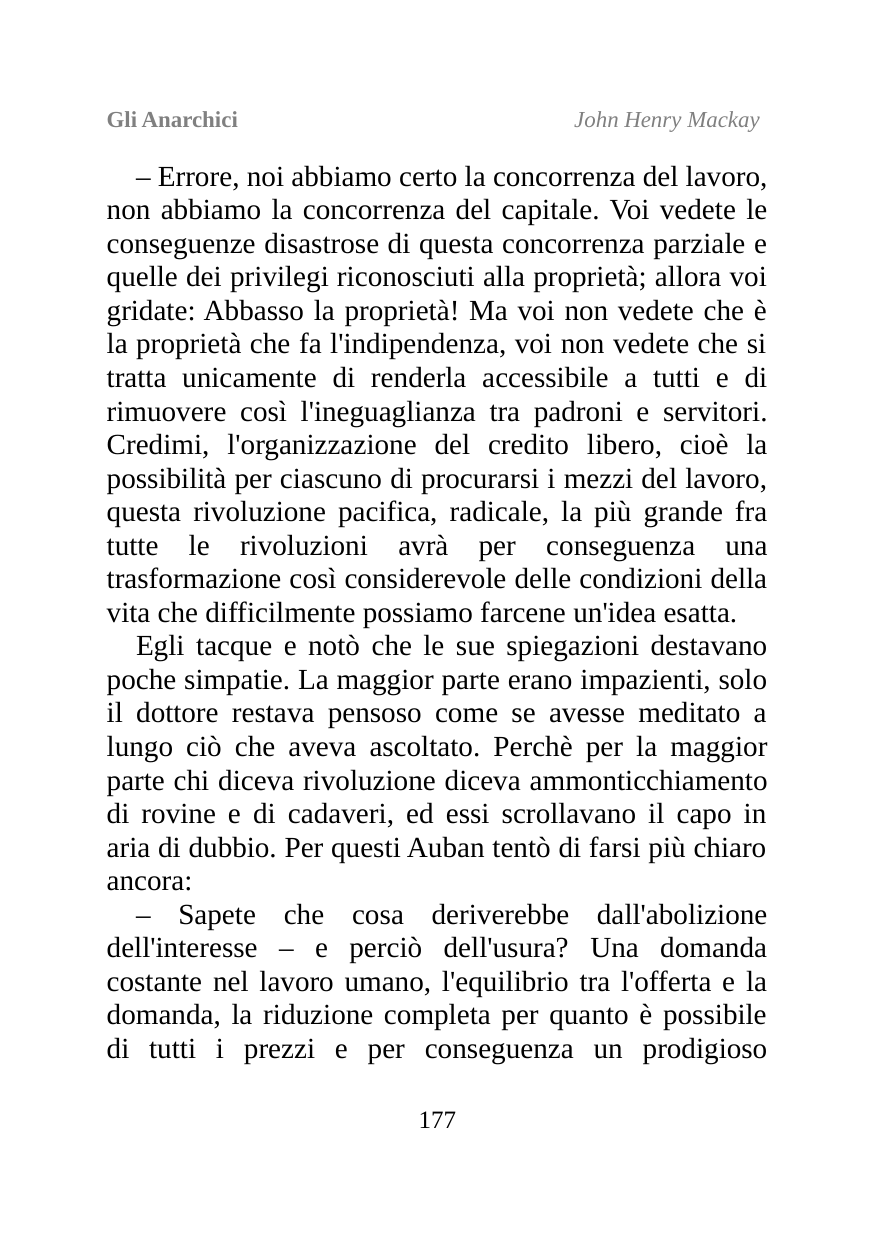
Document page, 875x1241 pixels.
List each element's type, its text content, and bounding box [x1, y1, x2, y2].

text Egli tacque e notò che le sue spiegazioni destavano poche simpatie. La maggior parte erano impazienti, solo il dottore restava pensoso come se avesse meditato a lungo ciò che aveva ascoltato. Perchè per la maggior parte chi diceva rivoluzione diceva ammonticchiamento di rovine e di cadaveri, ed essi scrollavano il capo in aria di dubbio. Per questi Auban tentò di farsi più chiaro ancora: [106, 628, 768, 897]
text – Errore, noi abbiamo certo la concorrenza del lavoro, non abbiamo la concorrenza del capitale. Voi vedete le conseguenze disastrose di questa concorrenza parziale e quelle dei privilegi riconosciuti alla proprietà; allora voi gridate: Abbasso la proprietà! Ma voi non vedete che è la proprietà che fa l'indipendenza, voi non vedete che si tratta unicamente di renderla accessibile a tutti e di rimuovere così l'ineguaglianza tra padroni e servitori. Credimi, l'organizzazione del credito libero, cioè la possibilità per ciascuno di procurarsi i mezzi del lavoro, questa rivoluzione pacifica, radicale, la più grande fra tutte le rivoluzioni avrà per conseguenza una trasformazione così considerevole delle condizioni della vita che difficilmente possiamo farcene un'idea esatta. [106, 159, 768, 628]
text – Sapete che cosa deriverebbe dall'abolizione dell'interesse – e perciò dell'usura? Una domanda costante nel lavoro umano, l'equilibrio tra l'offerta e la domanda, la riduzione completa per quanto è possibile di tutti i prezzi e per conseguenza un prodigioso [106, 897, 768, 1064]
